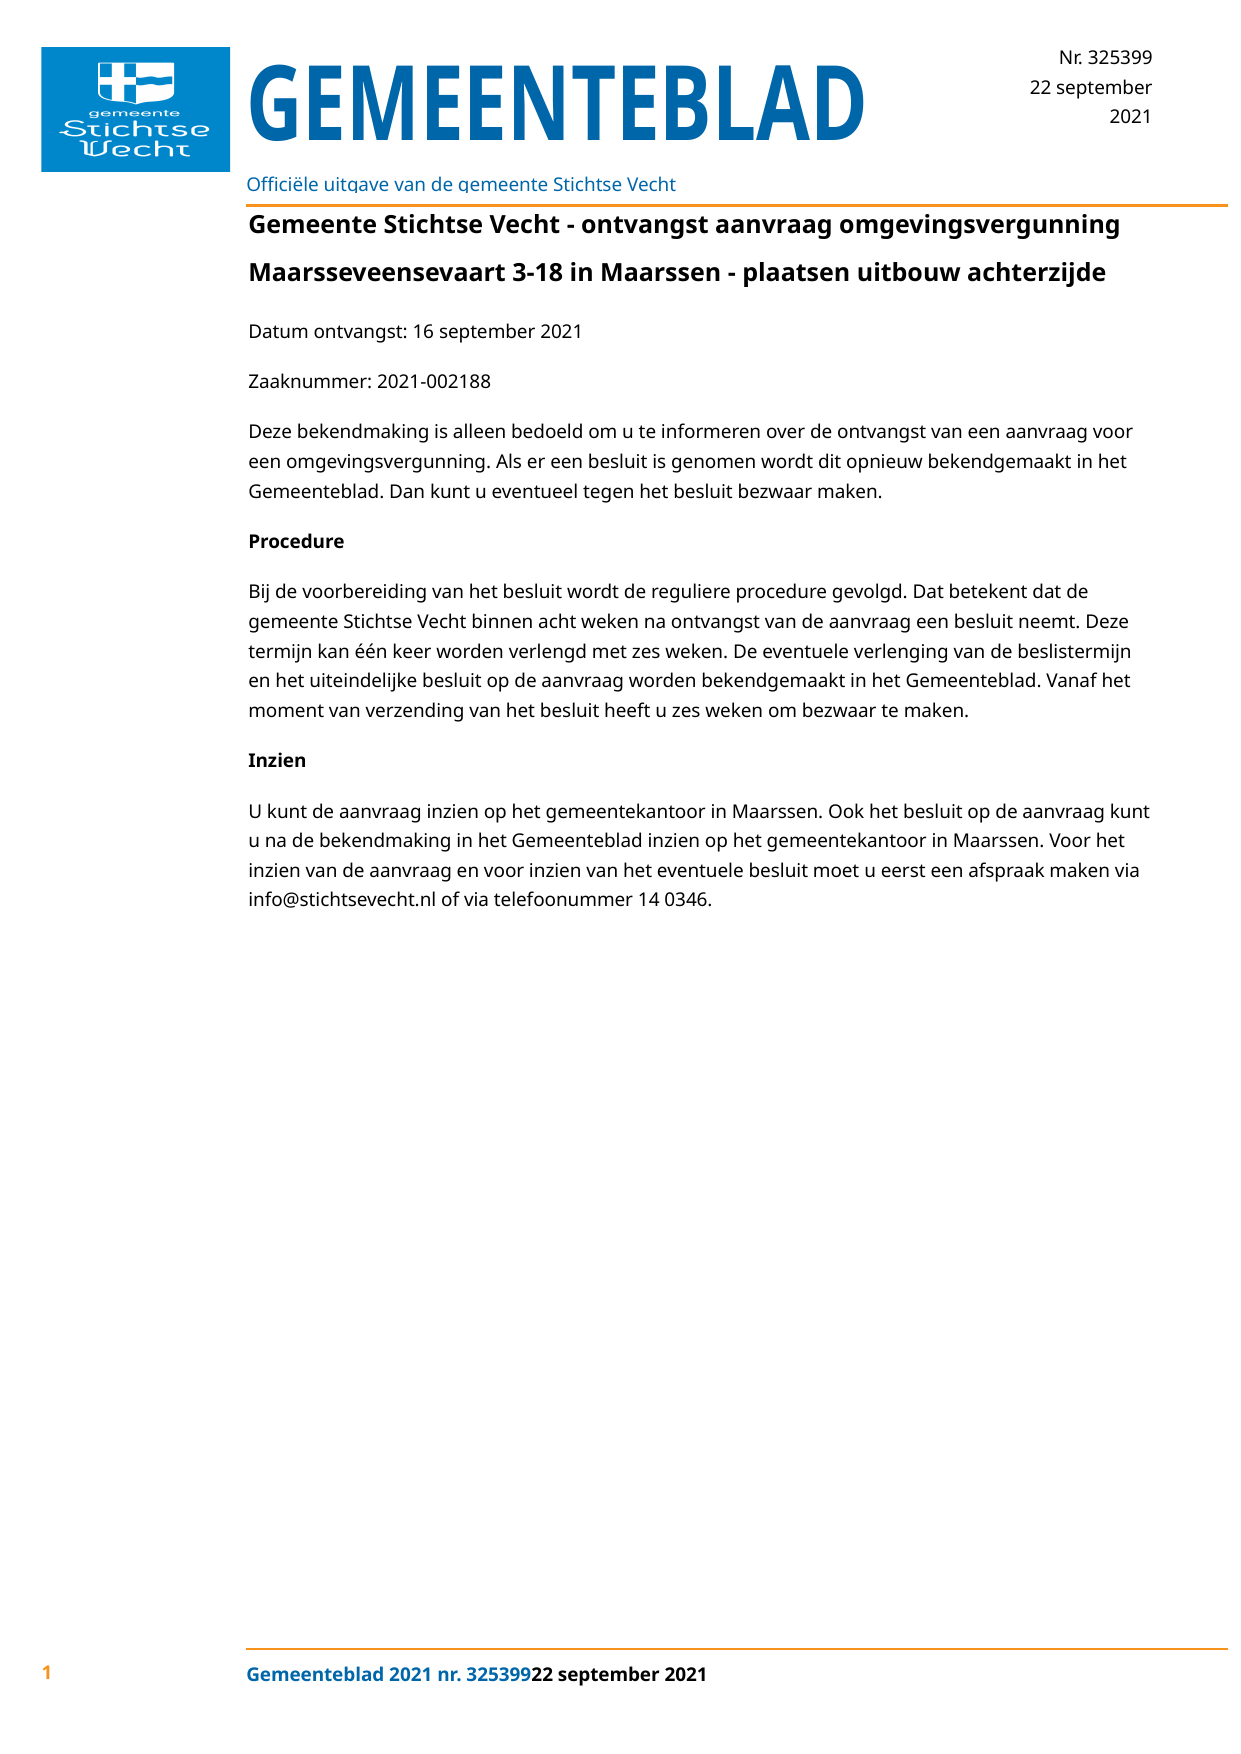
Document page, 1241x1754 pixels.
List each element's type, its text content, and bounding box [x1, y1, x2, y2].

text Inzien [248, 747, 1152, 773]
text Gemeente Stichtse Vecht - ontvangst aanvraag omgevingsvergunning Maarsseveensevaart 3-18 in Maarssen - plaatsen uitbouw achterzijde [248, 207, 1152, 288]
picture [99, 63, 135, 101]
text Deze bekendmaking is alleen bedoeld om u te informeren over de ontvangst van een aanvraag voor een omgevingsvergunning. Als er een besluit is genomen wordt dit opnieuw bekendgemaakt in het Gemeenteblad. Dan kunt u eventueel tegen het besluit bezwaar maken. [248, 419, 1152, 504]
text Bij de voorbereiding van het besluit wordt de reguliere procedure gevolgd. Dat betekent dat de gemeente Stichtse Vecht binnen acht weken na ontvangst van de aanvraag een besluit neemt. Deze termijn kan één keer worden verlengd met zes weken. De eventuele verlenging van de beslistermijn en het uiteindelijke besluit op de aanvraag worden bekendgemaakt in het Gemeenteblad. Vanaf het moment van verzending van het besluit heeft u zes weken om bezwaar te maken. [248, 579, 1152, 723]
picture [137, 63, 174, 103]
text Procedure [248, 528, 1152, 554]
text U kunt de aanvraag inzien op het gemeentekantoor in Maarssen. Ook het besluit op de aanvraag kunt u na de bekendmaking in het Gemeenteblad inzien op het gemeentekantoor in Maarssen. Voor het inzien van de aanvraag en voor inzien van het eventuele besluit moet u eerst een afspraak maken via info@stichtsevecht.nl of via telefoonummer 14 0346. [248, 798, 1152, 912]
text Datum ontvangst: 16 september 2021 [248, 318, 1152, 344]
text Zaaknummer: 2021-002188 [248, 368, 1152, 394]
